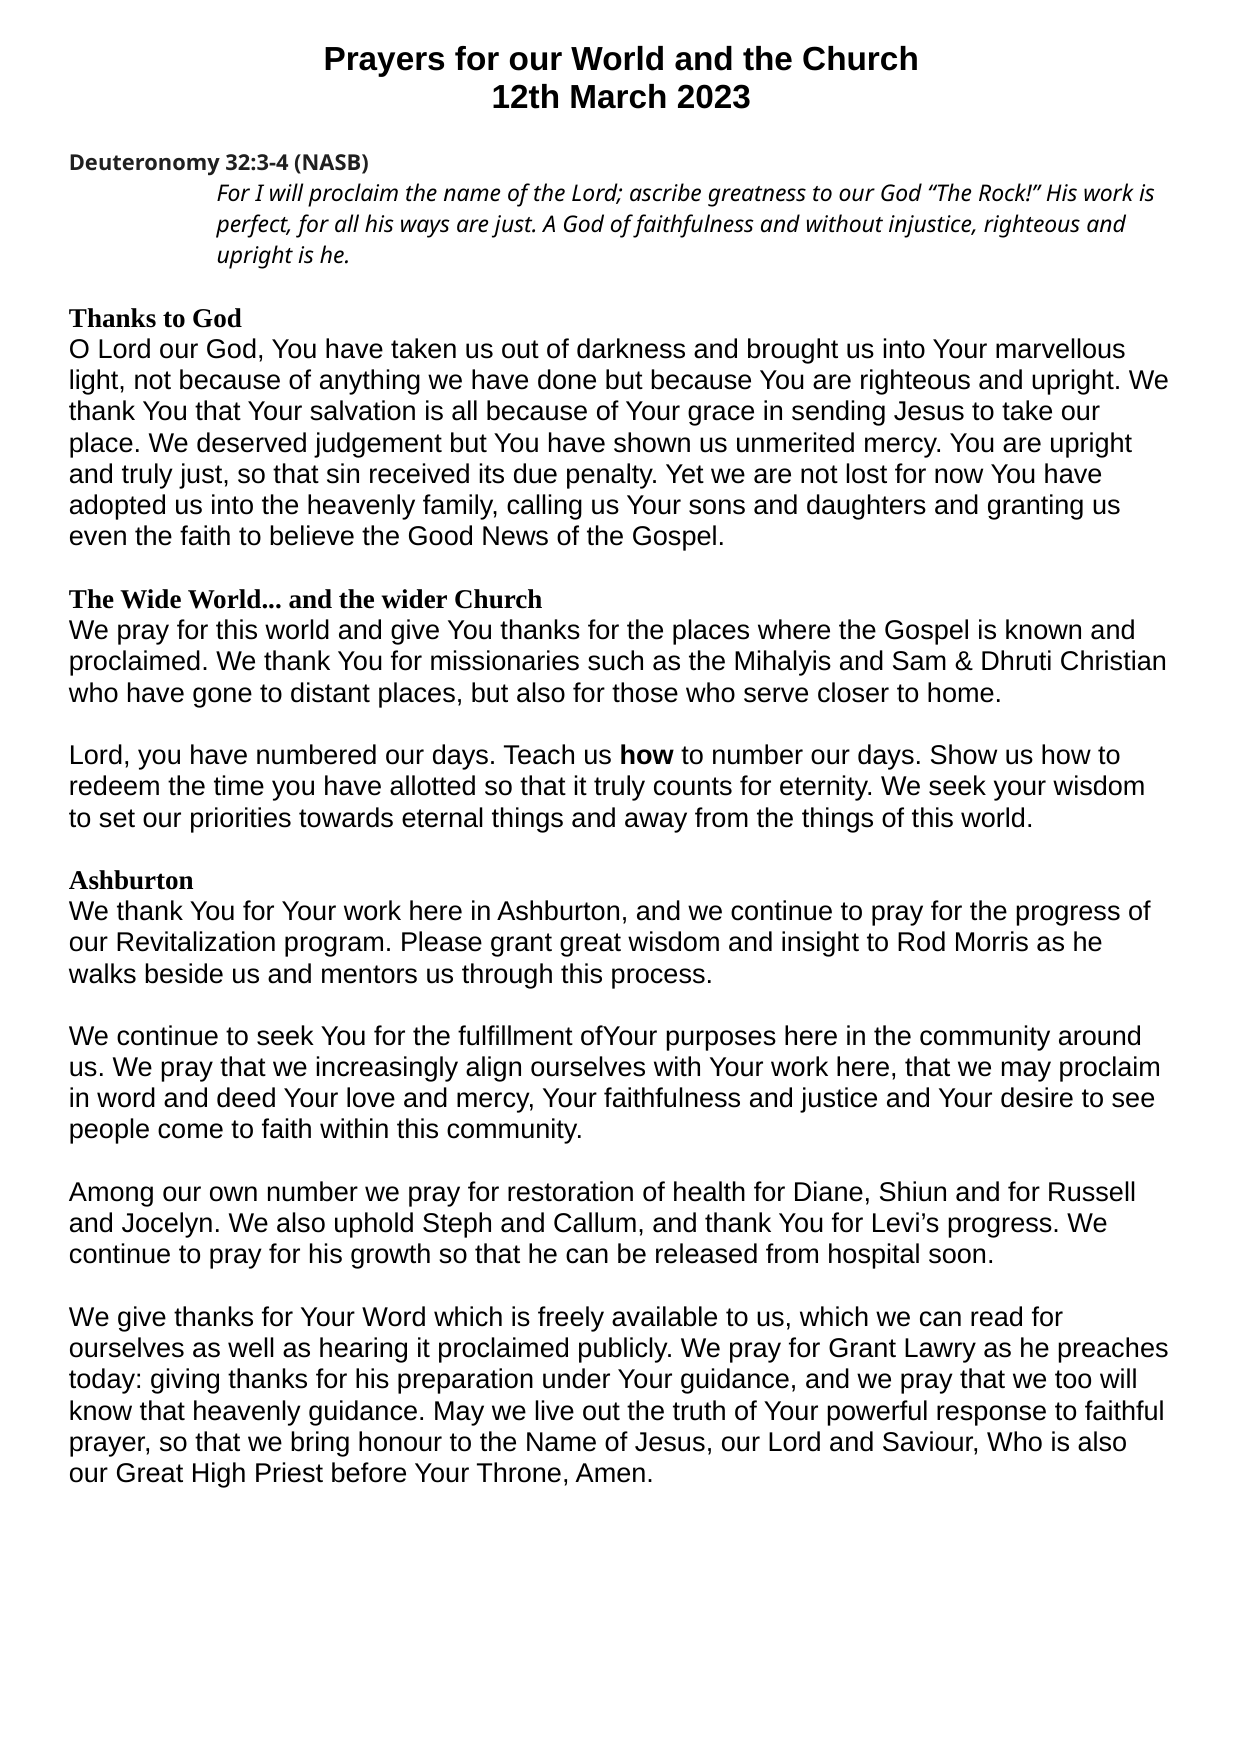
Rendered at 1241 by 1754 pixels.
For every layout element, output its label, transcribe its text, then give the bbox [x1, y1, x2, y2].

text We thank You for Your work here in Ashburton, and we continue to pray for the progress of our Revitalization program. Please grant great wisdom and insight to Rod Morris as he walks beside us and mentors us through this process. [69, 895, 1173, 989]
text 12th March 2023 [69, 77, 1173, 116]
text Ashburton [69, 864, 1173, 895]
text Lord, you have numbered our days. Teach us how to number our days. Show us how to redeem the time you have allotted so that it truly counts for eternity. We seek your wisdom to set our priorities towards eternal things and away from the things of this world. [69, 739, 1173, 833]
text We pray for this world and give You thanks for the places where the Gospel is known and proclaimed. We thank You for missionaries such as the Mihalyis and Sam & Dhruti Christian who have gone to distant places, but also for those who serve closer to home. [69, 614, 1173, 708]
text Deuteronomy 32:3‭-‬4 (NASB) [69, 147, 1173, 177]
text We continue to seek You for the fulfillment ofYour purposes here in the community around us. We pray that we increasingly align ourselves with Your work here, that we may proclaim in word and deed Your love and mercy, Your faithfulness and justice and Your desire to see people come to faith within this community. [69, 1020, 1173, 1145]
text For I will proclaim the name of the Lord; ascribe greatness to our God “The Rock!” His work is perfect, for all his ways are just. A God of faithfulness and without injustice, righteous and upright is he. [216, 177, 1173, 271]
text We give thanks for Your Word which is freely available to us, which we can read for ourselves as well as hearing it proclaimed publicly. We pray for Grant Lawry as he preaches today: giving thanks for his preparation under Your guidance, and we pray that we too will know that heavenly guidance. May we live out the truth of Your powerful response to faithful prayer, so that we bring honour to the Name of Jesus, our Lord and Saviour, Who is also our Great High Priest before Your Throne, Amen. [69, 1301, 1173, 1488]
text O Lord our God, You have taken us out of darkness and brought us into Your marvellous light, not because of anything we have done but because You are righteous and upright. We thank You that Your salvation is all because of Your grace in sending Jesus to take our place. We deserved judgement but You have shown us unmerited mercy. You are upright and truly just, so that sin received its due penalty. Yet we are not lost for now You have adopted us into the heavenly family, calling us Your sons and daughters and granting us even the faith to believe the Good News of the Gospel. [69, 333, 1173, 552]
text Thanks to God [69, 302, 1173, 333]
text Prayers for our World and the Church [69, 39, 1173, 77]
text The Wide World... and the wider Church [69, 583, 1173, 614]
text Among our own number we pray for restoration of health for Diane, Shiun and for Russell and Jocelyn. We also uphold Steph and Callum, and thank You for Levi’s progress. We continue to pray for his growth so that he can be released from hospital soon. [69, 1176, 1173, 1270]
